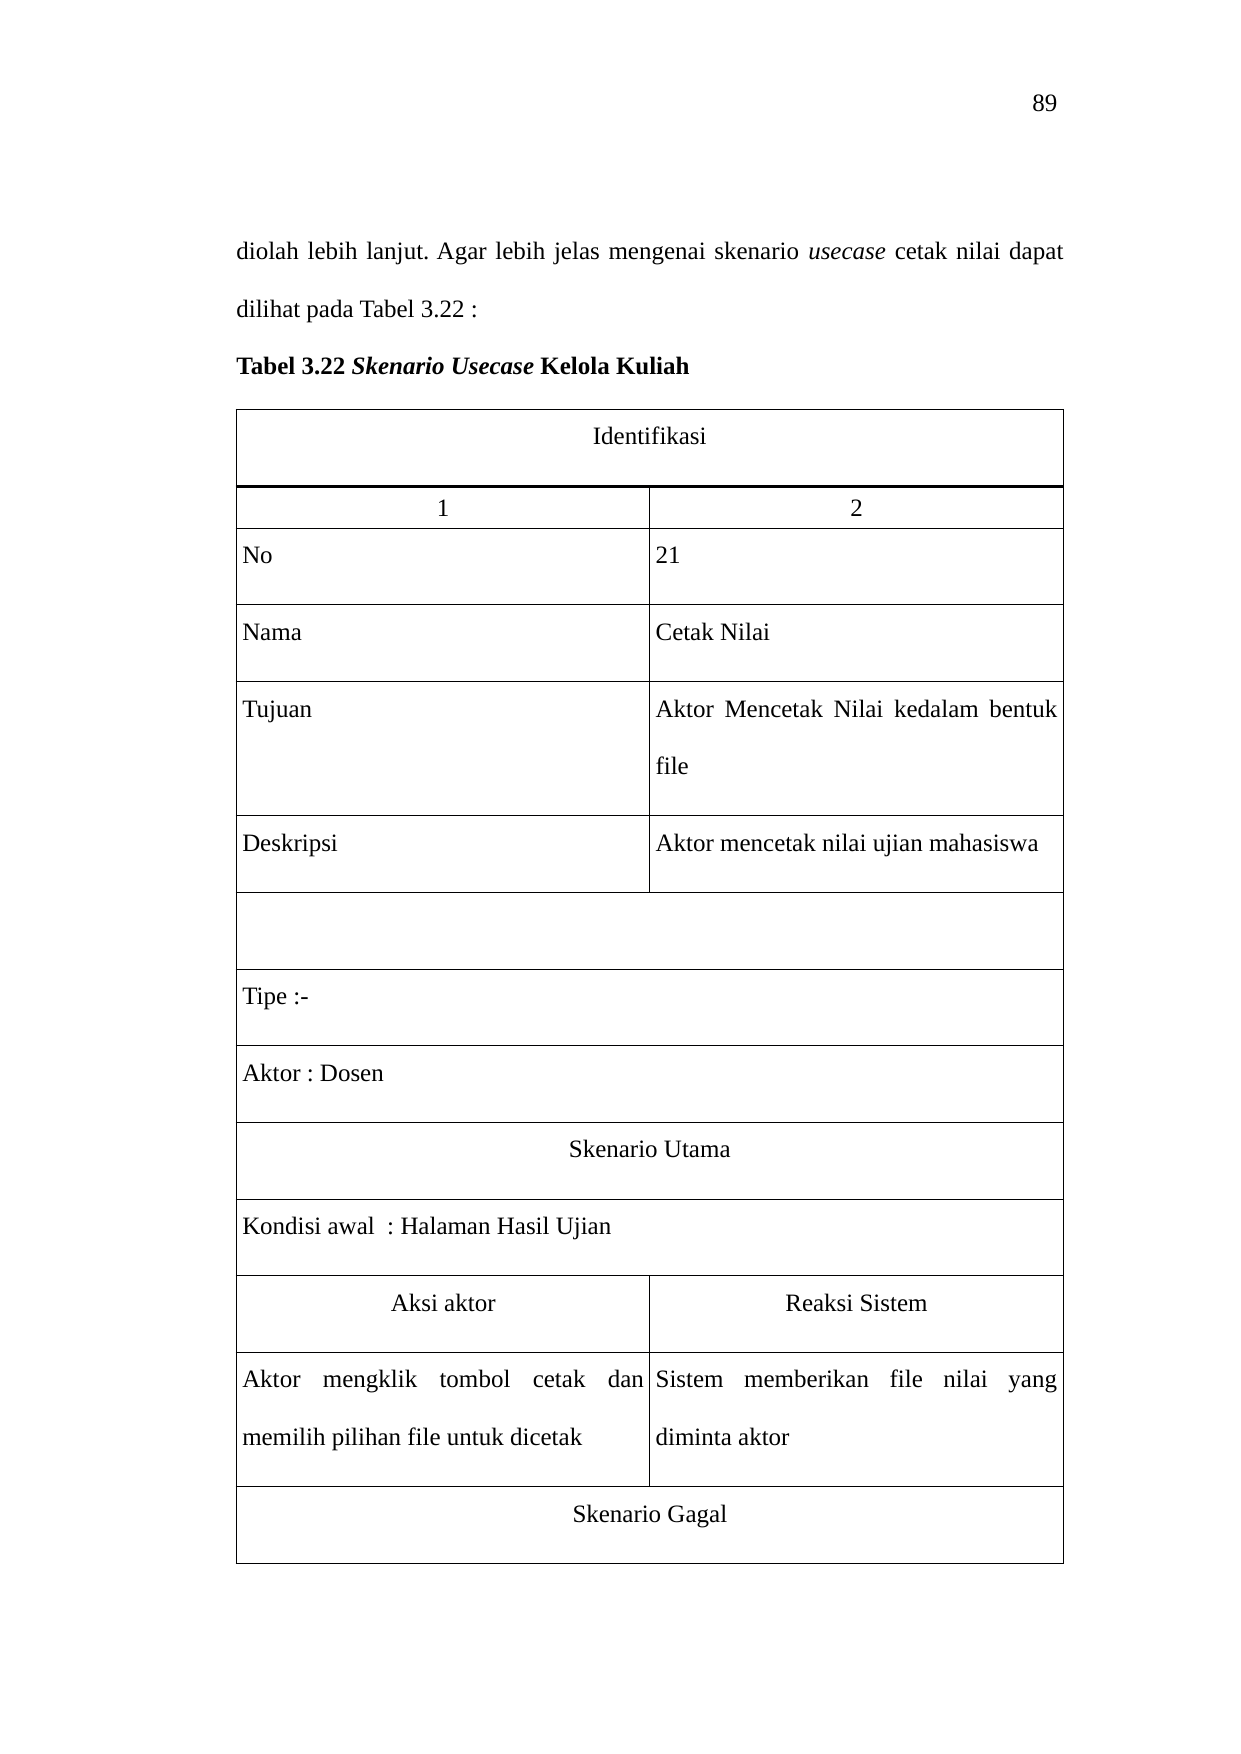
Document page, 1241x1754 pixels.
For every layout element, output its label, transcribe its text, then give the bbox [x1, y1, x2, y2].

table_cell Nama [237, 605, 649, 681]
table_cell Aktor : Dosen [237, 1046, 1063, 1122]
table_cell Aksi aktor [237, 1276, 649, 1352]
table_cell No [237, 529, 649, 604]
table_cell Aktor Mencetak Nilai kedalam bentuk file [650, 682, 1063, 815]
table_cell Cetak Nilai [650, 605, 1063, 681]
table_cell Sistem memberikan file nilai yang diminta aktor [650, 1353, 1063, 1486]
text diolah lebih lanjut. Agar lebih jelas mengenai skenario usecase cetak nilai dapat dilihat pada Tabel 3.22 : [236, 236, 1063, 322]
text Tabel 3.22 Skenario Usecase Kelola Kuliah [236, 351, 1063, 380]
table_cell Aktor mengklik tombol cetak dan memilih pilihan file untuk dicetak [237, 1353, 649, 1486]
table_cell Skenario Gagal [237, 1487, 1063, 1563]
table_header 1 [237, 488, 649, 528]
table_cell Tipe :- [237, 970, 1063, 1045]
table_cell Tujuan [237, 682, 649, 815]
table_header Identifikasi [237, 410, 1063, 485]
table_cell Deskripsi [237, 816, 649, 892]
table_cell Reaksi Sistem [650, 1276, 1063, 1352]
table_cell 21 [650, 529, 1063, 604]
table_cell Aktor mencetak nilai ujian mahasiswa [650, 816, 1063, 892]
table_header 2 [650, 488, 1063, 528]
table_cell Skenario Utama [237, 1123, 1063, 1198]
table_cell [237, 893, 1063, 968]
table_cell Kondisi awal : Halaman Hasil Ujian [237, 1200, 1063, 1275]
